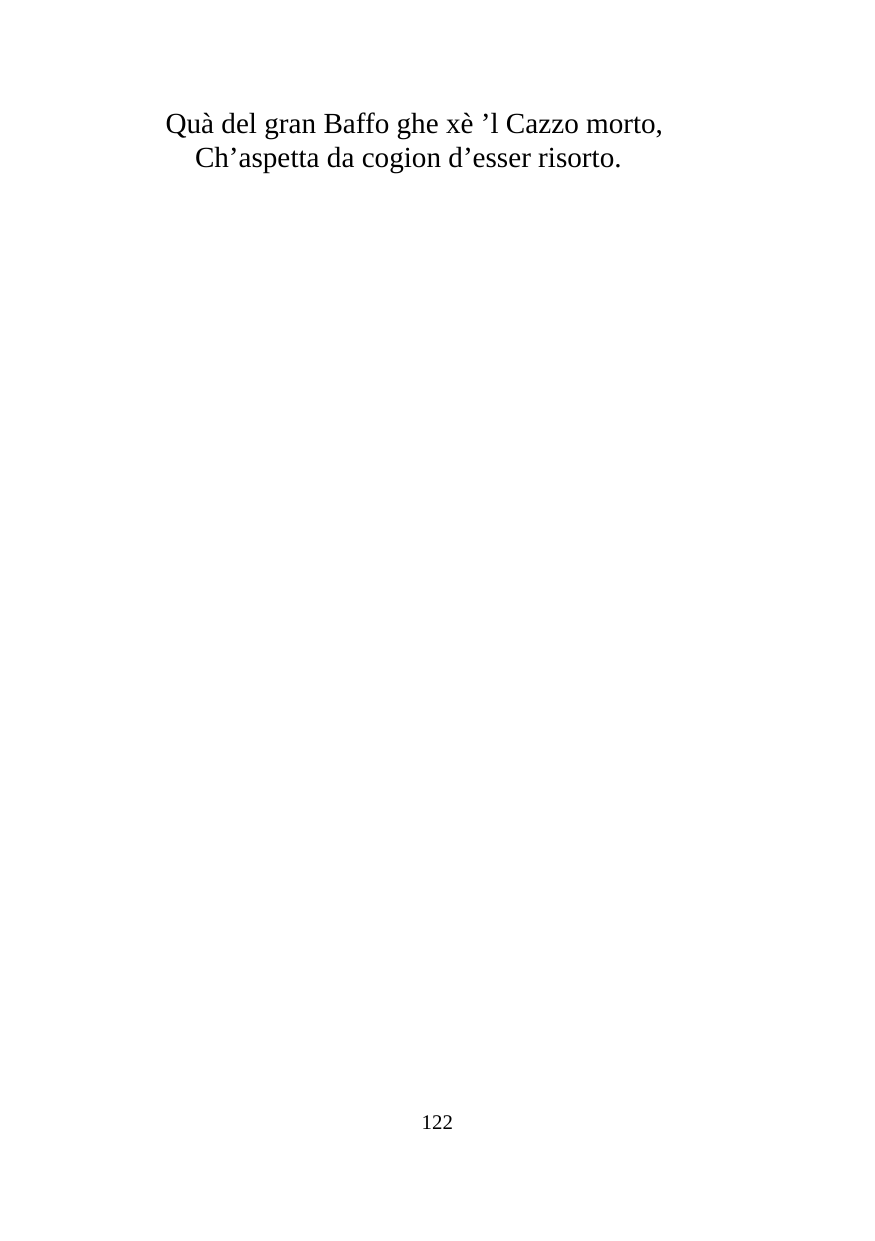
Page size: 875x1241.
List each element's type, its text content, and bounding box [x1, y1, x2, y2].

text Quà del gran Baffo ghe xè ’l Cazzo morto, Ch’aspetta da cogion d’esser risorto. [165, 106, 768, 173]
